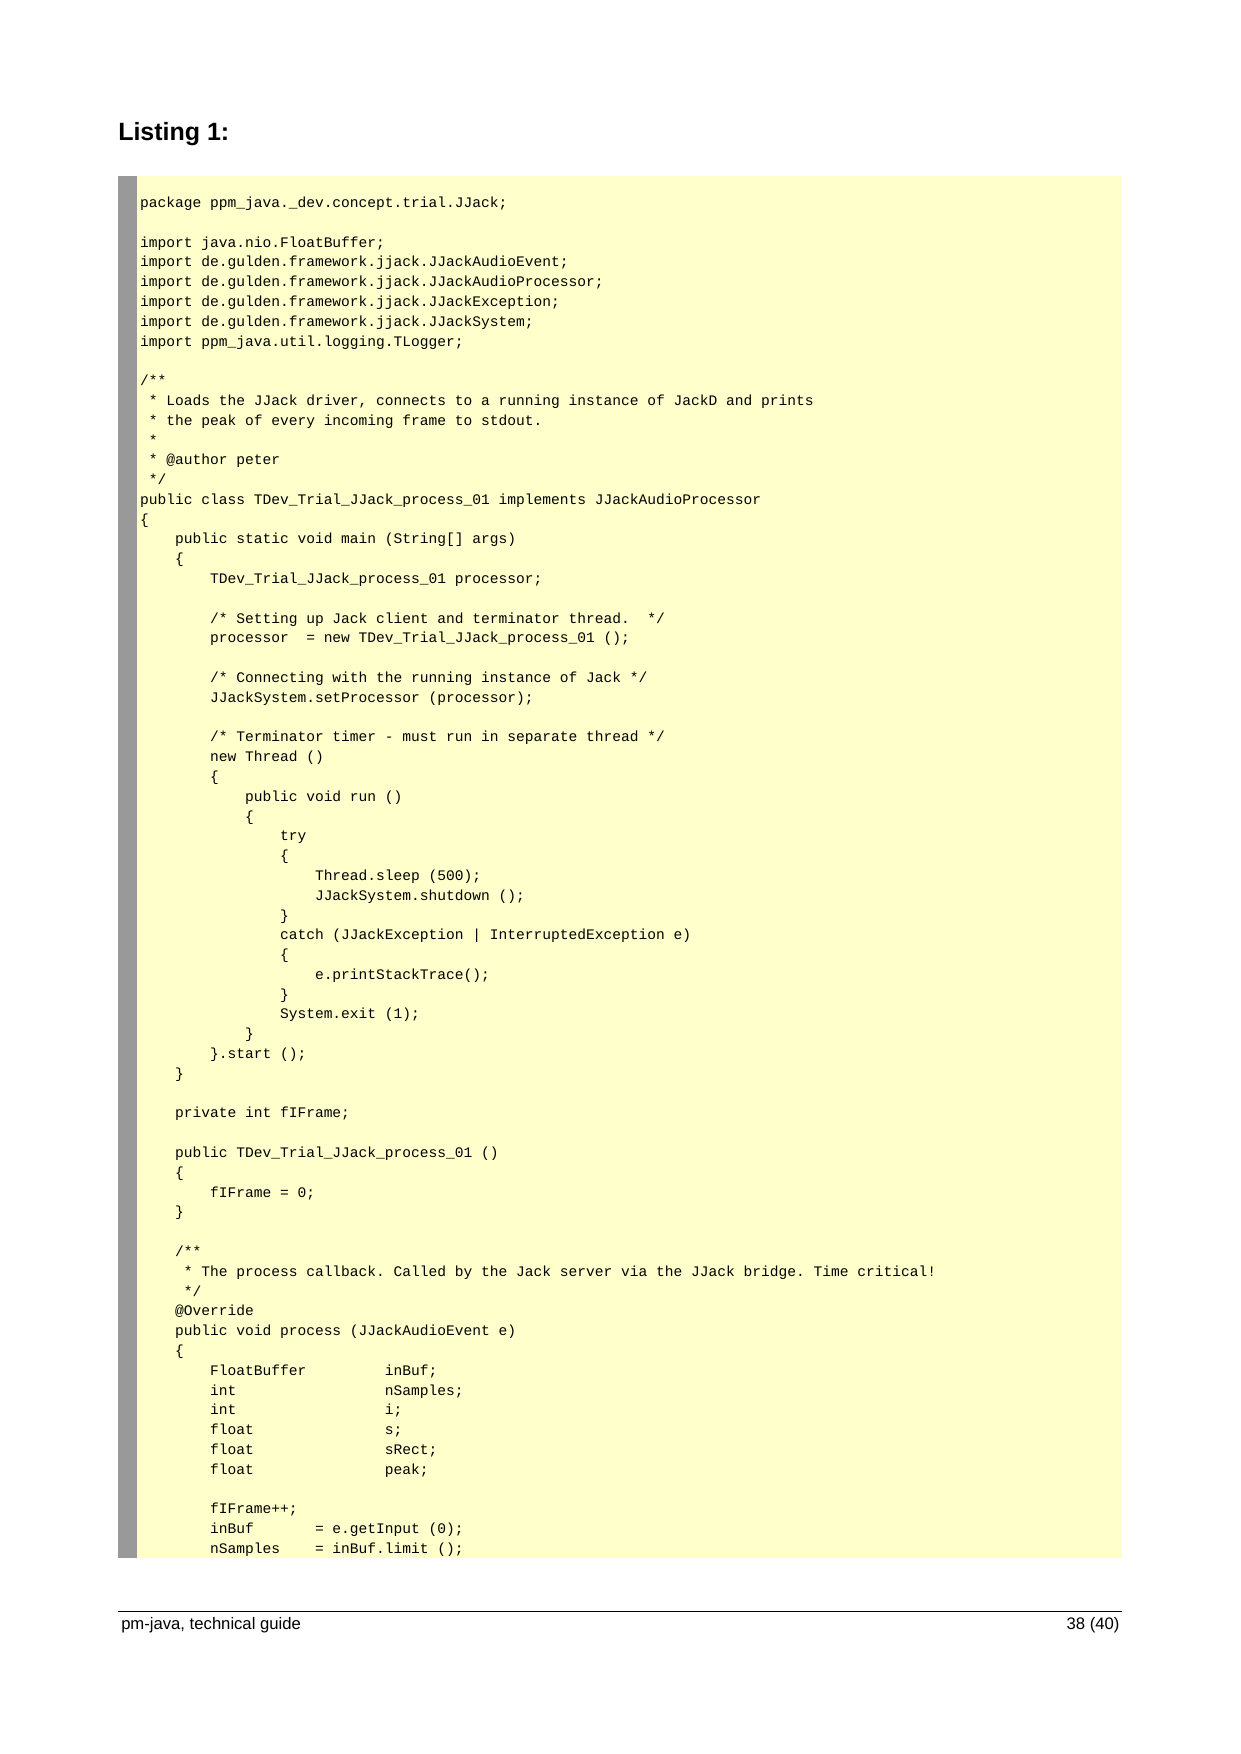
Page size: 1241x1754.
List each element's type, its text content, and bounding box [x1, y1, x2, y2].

list public void run () [137, 789, 1122, 806]
subtitle Listing 1: [118, 118, 1122, 146]
list /* Setting up Jack client and terminator thread. */ [137, 611, 1122, 627]
list /* Connecting with the running instance of Jack */ [137, 670, 1122, 687]
list */ [137, 1284, 1122, 1300]
list public class TDev_Trial_JJack_process_01 implements JJackAudioProcessor [137, 492, 1122, 509]
list { [137, 947, 1122, 964]
list JJackSystem.setProcessor (processor); [137, 690, 1122, 707]
list System.exit (1); [137, 1007, 1122, 1023]
list import ppm_java.util.logging.TLogger; [137, 334, 1122, 350]
list /** [137, 1244, 1122, 1261]
list { [137, 848, 1122, 865]
list /* Terminator timer - must run in separate thread */ [137, 730, 1122, 746]
list fIFrame = 0; [137, 1185, 1122, 1201]
list } [137, 908, 1122, 924]
list { [137, 809, 1122, 825]
list catch (JJackException | InterruptedException e) [137, 928, 1122, 944]
list } [137, 1066, 1122, 1083]
list FloatBuffer inBuf; [137, 1363, 1122, 1379]
list e.printStackTrace(); [137, 967, 1122, 984]
list * [137, 433, 1122, 449]
list float peak; [137, 1462, 1122, 1478]
list import de.gulden.framework.jjack.JJackException; [137, 294, 1122, 311]
list fIFrame++; [137, 1502, 1122, 1518]
list } [137, 1027, 1122, 1043]
list import java.nio.FloatBuffer; [137, 235, 1122, 251]
list import de.gulden.framework.jjack.JJackSystem; [137, 314, 1122, 331]
list try [137, 829, 1122, 845]
list public TDev_Trial_JJack_process_01 () [137, 1145, 1122, 1162]
list Thread.sleep (500); [137, 868, 1122, 885]
list { [137, 552, 1122, 568]
list { [137, 512, 1122, 528]
list import de.gulden.framework.jjack.JJackAudioProcessor; [137, 274, 1122, 291]
list * The process callback. Called by the Jack server via the JJack bridge. Time critical! [137, 1264, 1122, 1281]
list { [137, 1343, 1122, 1360]
list new Thread () [137, 749, 1122, 766]
list import de.gulden.framework.jjack.JJackAudioEvent; [137, 255, 1122, 271]
list public void process (JJackAudioEvent e) [137, 1323, 1122, 1340]
list float sRect; [137, 1442, 1122, 1459]
list TDev_Trial_JJack_process_01 processor; [137, 571, 1122, 588]
list processor = new TDev_Trial_JJack_process_01 (); [137, 631, 1122, 647]
list */ [137, 472, 1122, 489]
list * the peak of every incoming frame to stdout. [137, 413, 1122, 429]
list public static void main (String[] args) [137, 532, 1122, 548]
list int nSamples; [137, 1383, 1122, 1399]
list float s; [137, 1422, 1122, 1439]
list package ppm_java._dev.concept.trial.JJack; [137, 195, 1122, 212]
list * Loads the JJack driver, connects to a running instance of JackD and prints [137, 393, 1122, 410]
list { [137, 1165, 1122, 1182]
list } [137, 1205, 1122, 1221]
list /** [137, 373, 1122, 390]
list private int fIFrame; [137, 1106, 1122, 1122]
list int i; [137, 1403, 1122, 1419]
list JJackSystem.shutdown (); [137, 888, 1122, 904]
list inBuf = e.getInput (0); [137, 1521, 1122, 1538]
list } [137, 987, 1122, 1003]
list @Override [137, 1304, 1122, 1320]
list { [137, 769, 1122, 786]
list nSamples = inBuf.limit (); [137, 1541, 1122, 1558]
list * @author peter [137, 453, 1122, 469]
list }.start (); [137, 1046, 1122, 1063]
